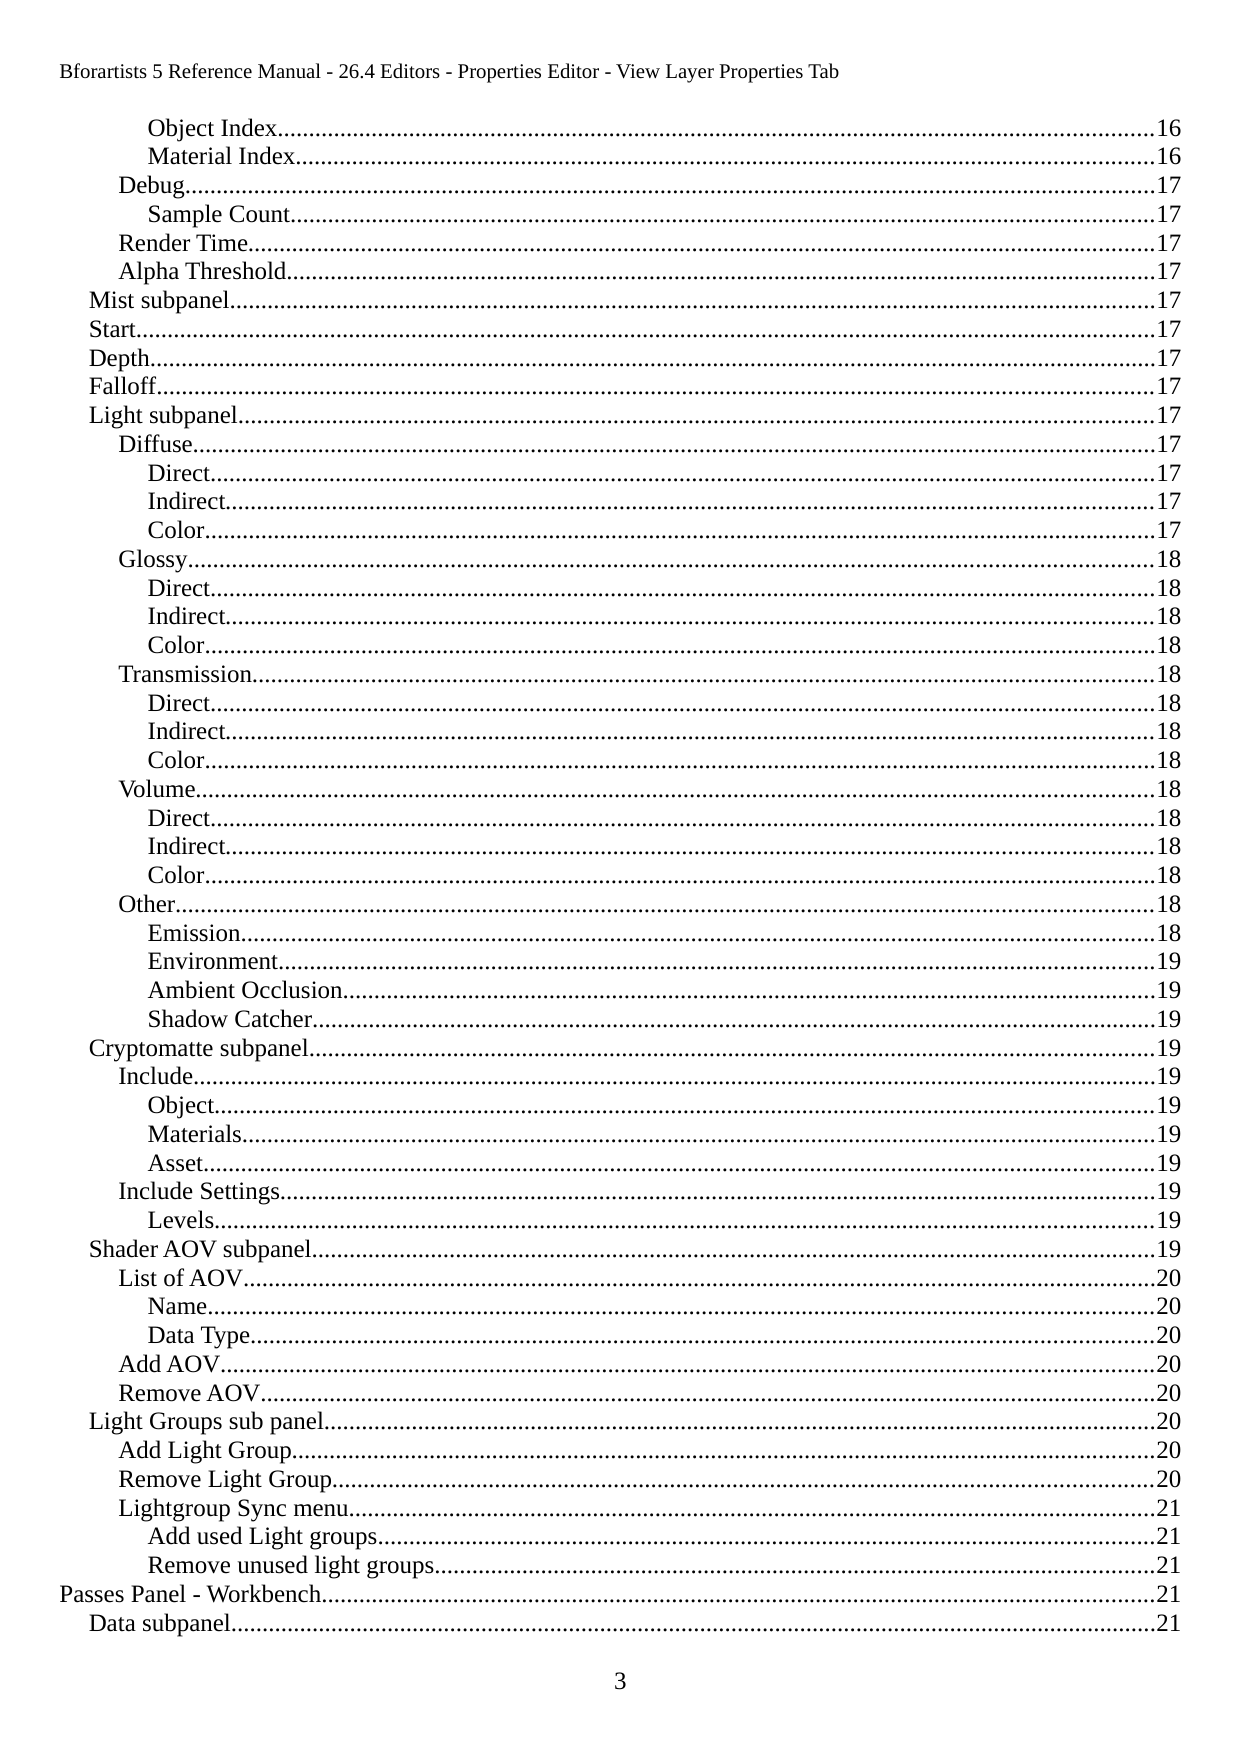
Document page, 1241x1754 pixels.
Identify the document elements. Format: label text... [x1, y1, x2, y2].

text Glossy 18 [118, 544, 1181, 573]
text Other 18 [118, 889, 1181, 918]
text Debug 17 [118, 170, 1181, 199]
text Light subpanel 17 [88, 400, 1181, 429]
text Cryptomatte subpanel 19 [88, 1033, 1181, 1061]
text Color 18 [147, 745, 1181, 774]
text Render Time 17 [118, 228, 1181, 256]
text Color 18 [147, 630, 1181, 659]
text Shader AOV subpanel 19 [88, 1234, 1181, 1263]
text Remove Light Group 20 [118, 1464, 1181, 1493]
text Environment 19 [147, 946, 1181, 975]
text Start 17 [88, 314, 1181, 343]
text Shadow Catcher 19 [147, 1004, 1181, 1033]
text Lightgroup Sync menu 21 [118, 1493, 1181, 1521]
text Diffuse 17 [118, 429, 1181, 458]
text Light Groups sub panel 20 [88, 1406, 1181, 1435]
text Direct 18 [147, 803, 1181, 831]
text Asset 19 [147, 1148, 1181, 1176]
text Materials 19 [147, 1119, 1181, 1148]
text Data Type 20 [147, 1320, 1181, 1349]
text Direct 18 [147, 688, 1181, 716]
text Data subpanel 21 [88, 1608, 1181, 1636]
text Indirect 18 [147, 716, 1181, 745]
text Add used Light groups 21 [147, 1521, 1181, 1550]
text List of AOV 20 [118, 1263, 1181, 1291]
text Remove AOV 20 [118, 1378, 1181, 1406]
text Direct 18 [147, 573, 1181, 601]
text Falloff 17 [88, 371, 1181, 400]
text Sample Count 17 [147, 199, 1181, 228]
text Passes Panel - Workbench 21 [59, 1579, 1181, 1608]
text Add AOV 20 [118, 1349, 1181, 1378]
text Color 17 [147, 515, 1181, 544]
text Ambient Occlusion 19 [147, 975, 1181, 1004]
text Depth 17 [88, 343, 1181, 371]
text Direct 17 [147, 458, 1181, 486]
text Include 19 [118, 1061, 1181, 1090]
text Material Index 16 [147, 141, 1181, 170]
text Indirect 18 [147, 831, 1181, 860]
text Indirect 17 [147, 486, 1181, 515]
text Volume 18 [118, 774, 1181, 803]
text Remove unused light groups 21 [147, 1550, 1181, 1579]
text Mist subpanel 17 [88, 285, 1181, 314]
text Emission 18 [147, 918, 1181, 946]
text Object 19 [147, 1090, 1181, 1119]
text Alpha Threshold 17 [118, 256, 1181, 285]
text Include Settings 19 [118, 1176, 1181, 1205]
text Object Index 16 [147, 113, 1181, 141]
text Color 18 [147, 860, 1181, 889]
text Levels 19 [147, 1205, 1181, 1234]
text Indirect 18 [147, 601, 1181, 630]
text Add Light Group 20 [118, 1435, 1181, 1464]
text Name 20 [147, 1291, 1181, 1320]
text Transmission 18 [118, 659, 1181, 688]
